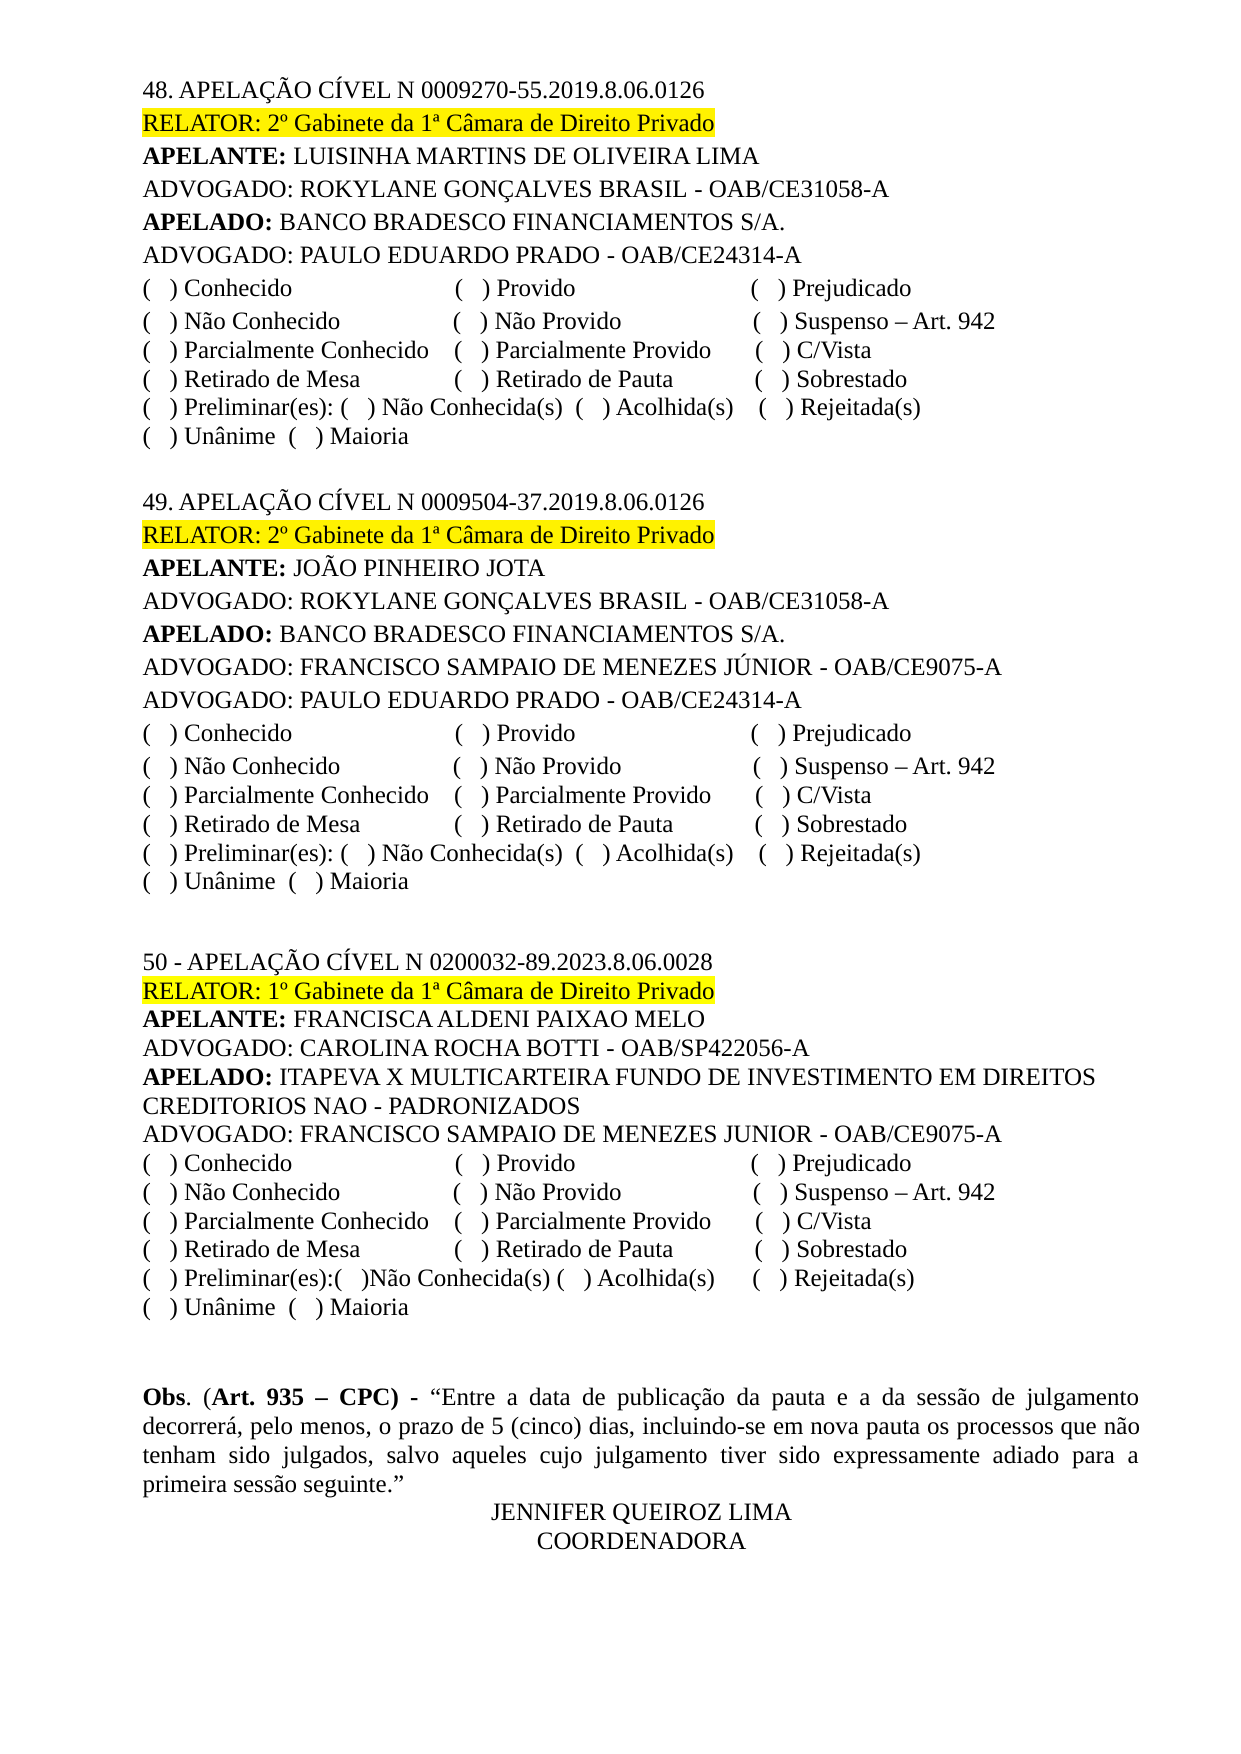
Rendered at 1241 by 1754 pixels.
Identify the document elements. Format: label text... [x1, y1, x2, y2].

text 48. APELAÇÃO CÍVEL N 0009270-55.2019.8.06.0126 RELATOR: 2º Gabinete da 1ª Câmara de Direito Privado APELANTE: LUISINHA MARTINS DE OLIVEIRA LIMA ADVOGADO: ROKYLANE GONÇALVES BRASIL - OAB/CE31058-A APELADO: BANCO BRADESCO FINANCIAMENTOS S/A. ADVOGADO: PAULO EDUARDO PRADO - OAB/CE24314-A ( ) Conhecido ( ) Provido ( ) Prejudicado [142, 75, 1141, 302]
text JENNIFER QUEIROZ LIMA [142, 1497, 1141, 1526]
text ( ) Não Conhecido ( ) Não Provido ( ) Suspenso – Art. 942 [142, 1177, 1158, 1206]
text ( ) Parcialmente Conhecido ( ) Parcialmente Provido ( ) C/Vista [142, 1206, 1158, 1234]
text ( ) Preliminar(es): ( ) Não Conhecida(s) ( ) Acolhida(s) ( ) Rejeitada(s) [142, 838, 1158, 866]
text Obs. (Art. 935 – CPC) - “Entre a data de publicação da pauta e a da sessão de julgamento decorrerá, pelo menos, o prazo de 5 (cinco) dias, incluindo-se em nova pauta os processos que não tenham sido julgados, salvo aqueles cujo julgamento tiver sido expressamente adiado para a primeira sessão seguinte.” [142, 1382, 1141, 1497]
text ( ) Unânime ( ) Maioria [142, 1292, 1141, 1321]
text ( ) Preliminar(es): ( ) Não Conhecida(s) ( ) Acolhida(s) ( ) Rejeitada(s) [142, 392, 1158, 421]
text COORDENADORA [142, 1526, 1141, 1555]
text ( ) Retirado de Mesa ( ) Retirado de Pauta ( ) Sobrestado [142, 1234, 1158, 1263]
text ( ) Unânime ( ) Maioria 49. APELAÇÃO CÍVEL N 0009504-37.2019.8.06.0126 RELATOR: 2º Gabinete da 1ª Câmara de Direito Privado APELANTE: JOÃO PINHEIRO JOTA ADVOGADO: ROKYLANE GONÇALVES BRASIL - OAB/CE31058-A APELADO: BANCO BRADESCO FINANCIAMENTOS S/A. ADVOGADO: FRANCISCO SAMPAIO DE MENEZES JÚNIOR - OAB/CE9075-A ADVOGADO: PAULO EDUARDO PRADO - OAB/CE24314-A ( ) Conhecido ( ) Provido ( ) Prejudicado [142, 421, 1141, 747]
text ( ) Retirado de Mesa ( ) Retirado de Pauta ( ) Sobrestado [142, 364, 1158, 392]
text ( ) Unânime ( ) Maioria [142, 866, 1141, 895]
text ( ) Parcialmente Conhecido ( ) Parcialmente Provido ( ) C/Vista [142, 780, 1158, 809]
text ( ) Não Conhecido ( ) Não Provido ( ) Suspenso – Art. 942 [142, 751, 1158, 780]
text 50 - APELAÇÃO CÍVEL N 0200032-89.2023.8.06.0028 RELATOR: 1º Gabinete da 1ª Câmara de Direito Privado APELANTE: FRANCISCA ALDENI PAIXAO MELO ADVOGADO: CAROLINA ROCHA BOTTI - OAB/SP422056-A APELADO: ITAPEVA X MULTICARTEIRA FUNDO DE INVESTIMENTO EM DIREITOS CREDITORIOS NAO - PADRONIZADOS ADVOGADO: FRANCISCO SAMPAIO DE MENEZES JUNIOR - OAB/CE9075-A ( ) Conhecido ( ) Provido ( ) Prejudicado [142, 947, 1141, 1177]
text ( ) Retirado de Mesa ( ) Retirado de Pauta ( ) Sobrestado [142, 809, 1158, 838]
text ( ) Não Conhecido ( ) Não Provido ( ) Suspenso – Art. 942 [142, 306, 1158, 335]
text ( ) Preliminar(es):( )Não Conhecida(s) ( ) Acolhida(s) ( ) Rejeitada(s) [142, 1263, 1158, 1292]
text ( ) Parcialmente Conhecido ( ) Parcialmente Provido ( ) C/Vista [142, 335, 1158, 364]
